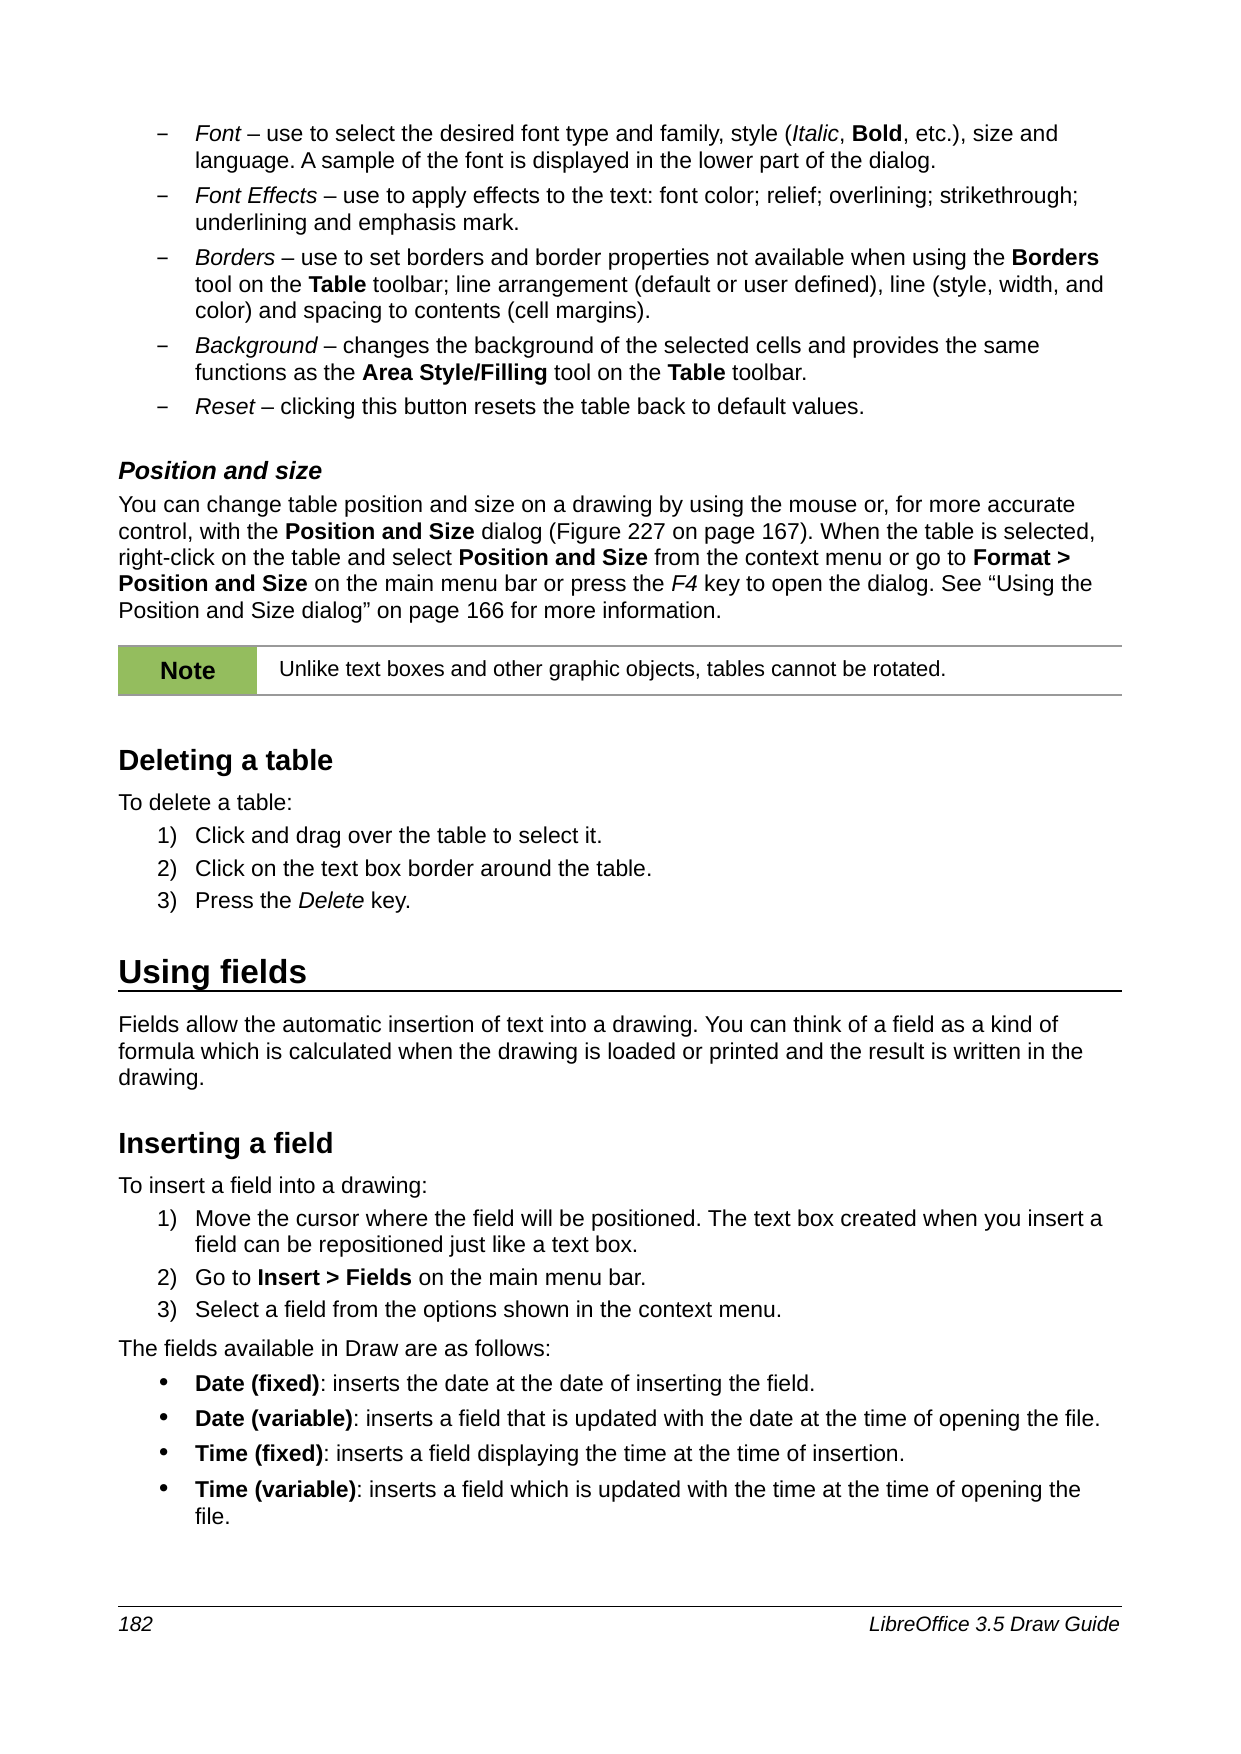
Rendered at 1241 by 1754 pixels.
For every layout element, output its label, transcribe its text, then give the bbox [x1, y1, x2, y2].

list The fields available in Draw are as follows: [118, 1335, 1122, 1361]
list Select a field from the options shown in the context menu. [177, 1296, 1122, 1322]
list Font – use to select the desired font type and family, style (Italic, Bold, etc.), size and language. A sample of the font is displayed in the lower part of the dialog. [156, 118, 1122, 174]
subtitle Deleting a table [118, 743, 1122, 777]
list Reset – clicking this button resets the table back to default values. [156, 392, 1122, 421]
list Move the cursor where the field will be positioned. The text box created when you insert a field can be repositioned just like a text box. [177, 1204, 1122, 1257]
list Click and drag over the table to select it. [177, 822, 1122, 848]
list Time (variable): inserts a field which is updated with the time at the time of opening the file. [156, 1474, 1122, 1529]
list Date (fixed): inserts the date at the date of inserting the field. [156, 1368, 1122, 1397]
list Date (variable): inserts a field that is updated with the date at the time of opening the file. [156, 1403, 1122, 1432]
table_header Unlike text boxes and other graphic objects, tables cannot be rotated. [258, 647, 1122, 694]
list Time (fixed): inserts a field displaying the time at the time of insertion. [156, 1439, 1122, 1468]
list Go to Insert > Fields on the main menu bar. [177, 1263, 1122, 1290]
table_header Note [118, 647, 257, 694]
list To delete a table: [118, 789, 1122, 816]
text You can change table position and size on a drawing by using the mouse or, for more accurate control, with the Position and Size dialog (Figure 227 on page 167). When the table is selected, right-click on the table and select Position and Size from the context menu or go to Format > Position and Size on the main menu bar or press the F4 key to open the dialog. See “Using the Position and Size dialog” on page 166 for more information. [118, 491, 1122, 623]
list Press the Delete key. [177, 887, 1122, 914]
text Fields allow the automatic insertion of text into a drawing. You can think of a field as a kind of formula which is calculated when the drawing is loaded or printed and the result is written in the drawing. [118, 1011, 1122, 1090]
list Background – changes the background of the selected cells and provides the same functions as the Area Style/Filling tool on the Table toolbar. [156, 330, 1122, 385]
subtitle Inserting a field [118, 1126, 1122, 1159]
list Borders – use to set borders and border properties not available when using the Borders tool on the Table toolbar; line arrangement (default or user defined), line (style, width, and color) and spacing to contents (cell margins). [156, 242, 1122, 323]
list To insert a field into a drawing: [118, 1172, 1122, 1198]
list Font Effects – use to apply effects to the text: font color; relief; overlining; strikethrough; underlining and emphasis mark. [156, 180, 1122, 235]
subtitle Position and size [118, 456, 1122, 485]
list Click on the text box border around the table. [177, 855, 1122, 881]
subtitle Using fields [118, 952, 1122, 990]
